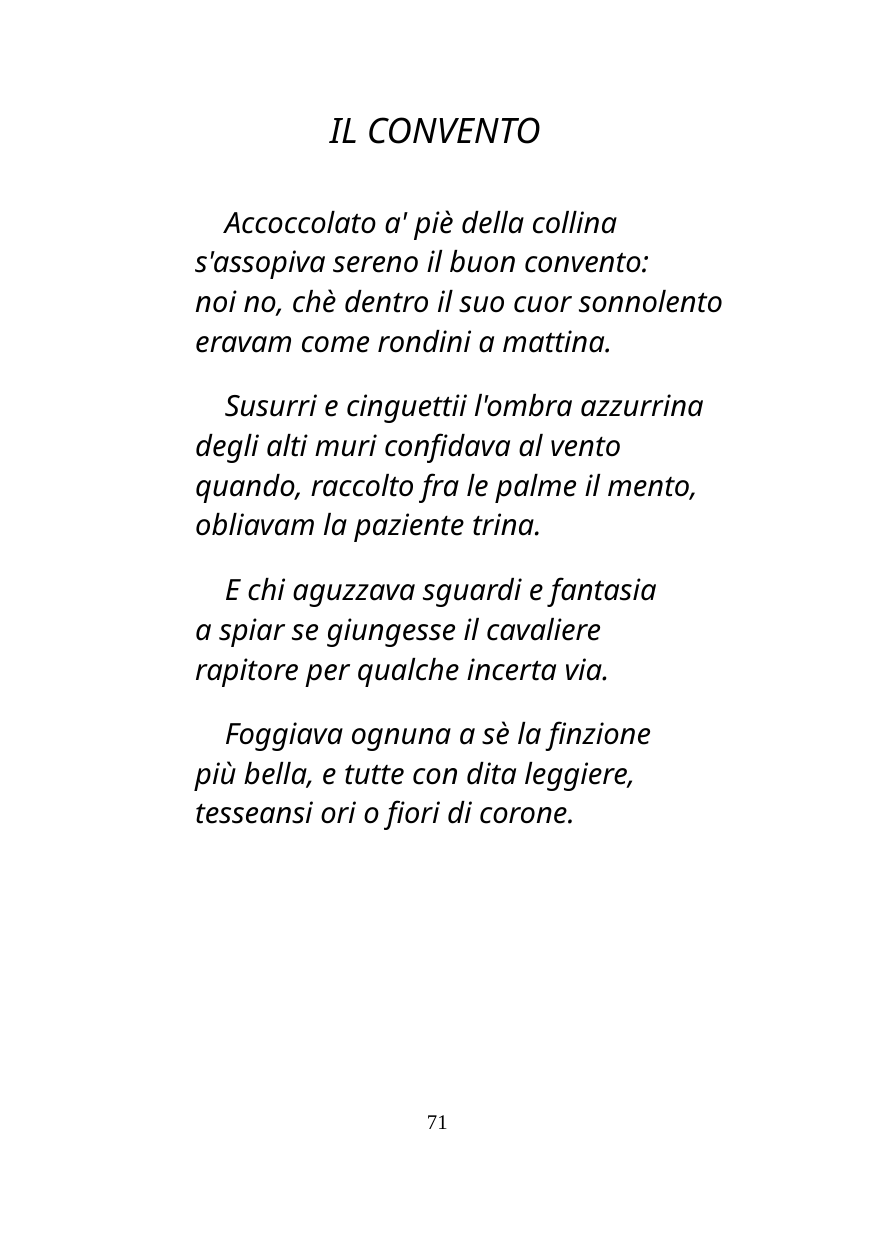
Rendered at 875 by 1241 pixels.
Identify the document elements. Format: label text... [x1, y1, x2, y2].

text Foggiava ognuna a sè la finzione più bella, e tutte con dita leggiere, tesseansi ori o fiori di corone. [195, 713, 768, 832]
text E chi aguzzava sguardi e fantasia a spiar se giungesse il cavaliere rapitore per qualche incerta via. [195, 569, 768, 688]
subtitle IL CONVENTO [106, 106, 768, 154]
text Susurri e cinguettii l'ombra azzurrina degli alti muri confidava al vento quando, raccolto fra le palme il mento, obliavam la paziente trina. [195, 386, 768, 544]
text Accoccolato a' piè della collina s'assopiva sereno il buon convento: noi no, chè dentro il suo cuor sonnolento eravam come rondini a mattina. [195, 202, 768, 361]
